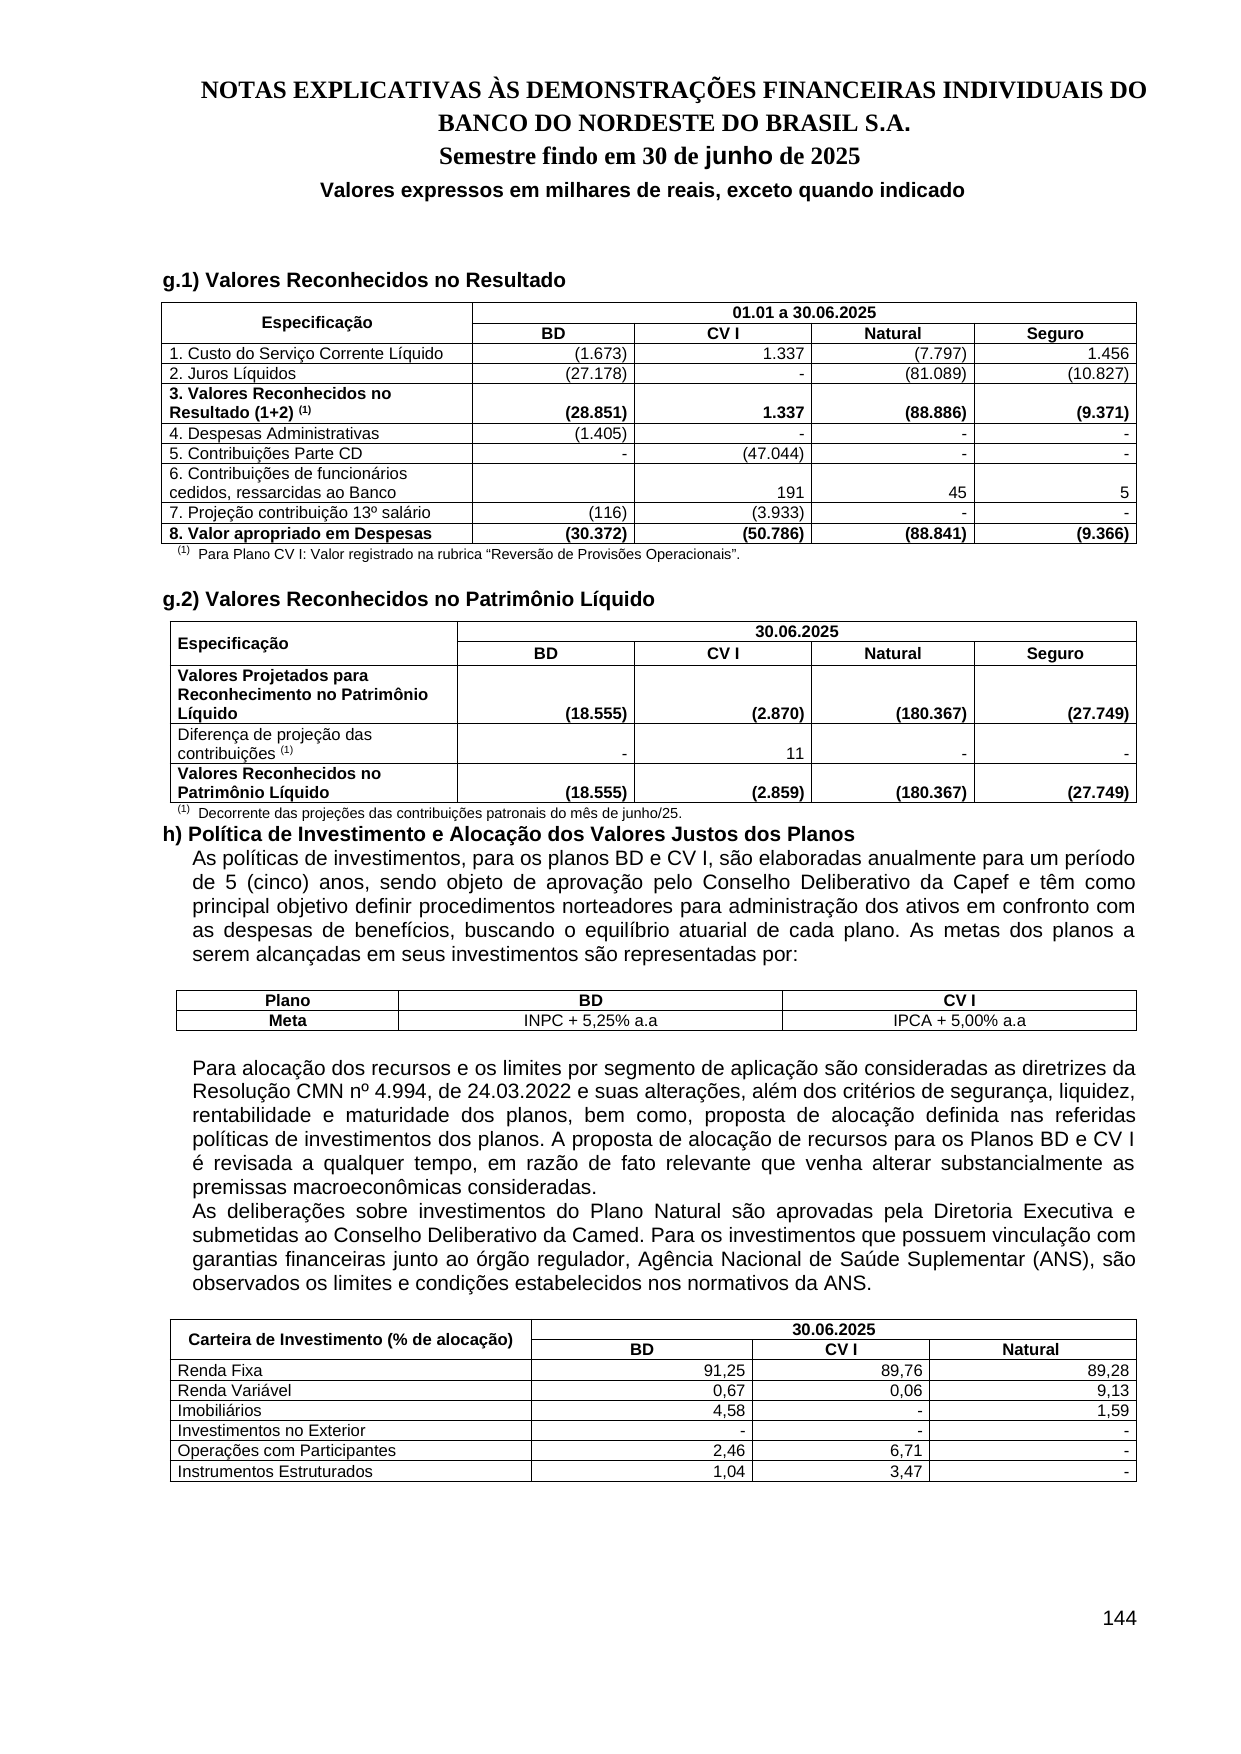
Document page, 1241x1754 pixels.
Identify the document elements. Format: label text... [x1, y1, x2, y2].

table_cell - [812, 444, 974, 463]
table_cell (27.749) [975, 764, 1136, 802]
table_cell Renda Variável [171, 1381, 531, 1400]
table_cell 5 [975, 464, 1136, 502]
table_cell CV I [635, 324, 811, 343]
table_cell Operações com Participantes [171, 1441, 531, 1460]
table_cell Diferença de projeção das contribuições (1) [171, 724, 457, 763]
table_cell Natural [812, 642, 974, 665]
table_cell - [975, 444, 1136, 463]
table_cell - [473, 444, 634, 463]
table_cell (47.044) [635, 444, 811, 463]
text As políticas de investimentos, para os planos BD e CV I, são elaboradas anualmente para um período de 5 (cinco) anos, sendo objeto de aprovação pelo Conselho Deliberativo da Capef e têm como principal objetivo definir procedimentos norteadores para administração dos ativos em confronto com as despesas de benefícios, buscando o equilíbrio atuarial de cada plano. As metas dos planos a serem alcançadas em seus investimentos são representadas por: [192, 846, 1137, 966]
table_cell 1.456 [975, 344, 1136, 363]
table_cell (9.371) [975, 384, 1136, 422]
table_cell (180.367) [812, 764, 974, 802]
table_cell - [930, 1461, 1136, 1481]
table_header Carteira de Investimento (% de alocação) [171, 1320, 531, 1359]
table_cell (1.673) [473, 344, 634, 363]
table_cell CV I [635, 642, 811, 665]
table_header Plano [177, 991, 398, 1010]
table_header Especificação [171, 622, 457, 665]
table_cell (3.933) [635, 503, 811, 522]
table_cell (81.089) [812, 364, 974, 383]
table_cell 8. Valor apropriado em Despesas [162, 524, 472, 543]
table_cell 5. Contribuições Parte CD [162, 444, 472, 463]
table_cell Seguro [975, 642, 1136, 665]
table_cell - [458, 724, 634, 763]
table_cell 7. Projeção contribuição 13º salário [162, 503, 472, 522]
table_cell CV I [753, 1340, 929, 1359]
table_cell 4,58 [532, 1401, 752, 1420]
table_cell - [635, 364, 811, 383]
table_cell - [930, 1441, 1136, 1460]
table_cell 2,46 [532, 1441, 752, 1460]
table_cell Imobiliários [171, 1401, 531, 1420]
table_cell (18.555) [458, 666, 634, 723]
table_cell 1,04 [532, 1461, 752, 1481]
table_cell - [975, 424, 1136, 443]
table_cell - [812, 424, 974, 443]
table_cell - [812, 724, 974, 763]
table_cell Renda Fixa [171, 1360, 531, 1379]
table_cell - [812, 503, 974, 522]
table_cell 1.337 [635, 384, 811, 422]
table_cell (2.870) [635, 666, 811, 723]
table_cell (2.859) [635, 764, 811, 802]
table_header 30.06.2025 [532, 1320, 1136, 1339]
table_cell Instrumentos Estruturados [171, 1461, 531, 1481]
text g.2) Valores Reconhecidos no Patrimônio Líquido [162, 587, 1137, 611]
table_cell (88.886) [812, 384, 974, 422]
table_cell 0,06 [753, 1381, 929, 1400]
table_cell Valores Projetados para Reconhecimento no Patrimônio Líquido [171, 666, 457, 723]
text g.1) Valores Reconhecidos no Resultado [162, 268, 1137, 292]
table_cell - [975, 503, 1136, 522]
text (1) Decorrente das projeções das contribuições patronais do mês de junho/25. [177, 803, 1143, 822]
table_cell 6,71 [753, 1441, 929, 1460]
table_cell 3,47 [753, 1461, 929, 1481]
table_cell 191 [635, 464, 811, 502]
table_cell BD [458, 642, 634, 665]
text h) Política de Investimento e Alocação dos Valores Justos dos Planos [162, 822, 1137, 846]
table_cell 3. Valores Reconhecidos no Resultado (1+2) (1) [162, 384, 472, 422]
table_cell 89,76 [753, 1360, 929, 1379]
table_cell - [532, 1421, 752, 1440]
table_cell (50.786) [635, 524, 811, 543]
table_cell (1.405) [473, 424, 634, 443]
table_header Especificação [162, 303, 472, 343]
table_cell (18.555) [458, 764, 634, 802]
table_cell [473, 464, 634, 502]
table_cell - [753, 1401, 929, 1420]
table_cell INPC + 5,25% a.a [399, 1011, 782, 1030]
table_cell 6. Contribuições de funcionários cedidos, ressarcidas ao Banco [162, 464, 472, 502]
table_cell 11 [635, 724, 811, 763]
table_cell - [930, 1421, 1136, 1440]
text As deliberações sobre investimentos do Plano Natural são aprovadas pela Diretoria Executiva e submetidas ao Conselho Deliberativo da Camed. Para os investimentos que possuem vinculação com garantias financeiras junto ao órgão regulador, Agência Nacional de Saúde Suplementar (ANS), são observados os limites e condições estabelecidos nos normativos da ANS. [192, 1199, 1137, 1295]
table_header 01.01 a 30.06.2025 [473, 303, 1136, 322]
table_cell 9,13 [930, 1381, 1136, 1400]
table_cell 91,25 [532, 1360, 752, 1379]
table_header BD [399, 991, 782, 1010]
table_cell 1.337 [635, 344, 811, 363]
table_cell (116) [473, 503, 634, 522]
table_cell (88.841) [812, 524, 974, 543]
table_header 30.06.2025 [458, 622, 1136, 641]
table_cell (27.749) [975, 666, 1136, 723]
table_cell (7.797) [812, 344, 974, 363]
table_header CV I [783, 991, 1136, 1010]
text (1) Para Plano CV I: Valor registrado na rubrica “Reversão de Provisões Operacionais”. [177, 544, 1143, 563]
table_cell Investimentos no Exterior [171, 1421, 531, 1440]
table_cell (30.372) [473, 524, 634, 543]
table_cell IPCA + 5,00% a.a [783, 1011, 1136, 1030]
table_cell 1. Custo do Serviço Corrente Líquido [162, 344, 472, 363]
table_cell 2. Juros Líquidos [162, 364, 472, 383]
table_cell (180.367) [812, 666, 974, 723]
table_cell Seguro [975, 324, 1136, 343]
table_cell 4. Despesas Administrativas [162, 424, 472, 443]
table_cell 1,59 [930, 1401, 1136, 1420]
table_cell Natural [930, 1340, 1136, 1359]
table_cell Meta [177, 1011, 398, 1030]
table_cell 45 [812, 464, 974, 502]
table_cell BD [532, 1340, 752, 1359]
table_cell Natural [812, 324, 974, 343]
text Para alocação dos recursos e os limites por segmento de aplicação são consideradas as diretrizes da Resolução CMN nº 4.994, de 24.03.2022 e suas alterações, além dos critérios de segurança, liquidez, rentabilidade e maturidade dos planos, bem como, proposta de alocação definida nas referidas políticas de investimentos dos planos. A proposta de alocação de recursos para os Planos BD e CV I é revisada a qualquer tempo, em razão de fato relevante que venha alterar substancialmente as premissas macroeconômicas consideradas. [192, 1055, 1137, 1199]
table_cell - [753, 1421, 929, 1440]
table_cell Valores Reconhecidos no Patrimônio Líquido [171, 764, 457, 802]
table_cell BD [473, 324, 634, 343]
table_cell (9.366) [975, 524, 1136, 543]
table_cell 89,28 [930, 1360, 1136, 1379]
table_cell (10.827) [975, 364, 1136, 383]
table_cell (27.178) [473, 364, 634, 383]
table_cell - [635, 424, 811, 443]
table_cell 0,67 [532, 1381, 752, 1400]
table_cell (28.851) [473, 384, 634, 422]
table_cell - [975, 724, 1136, 763]
